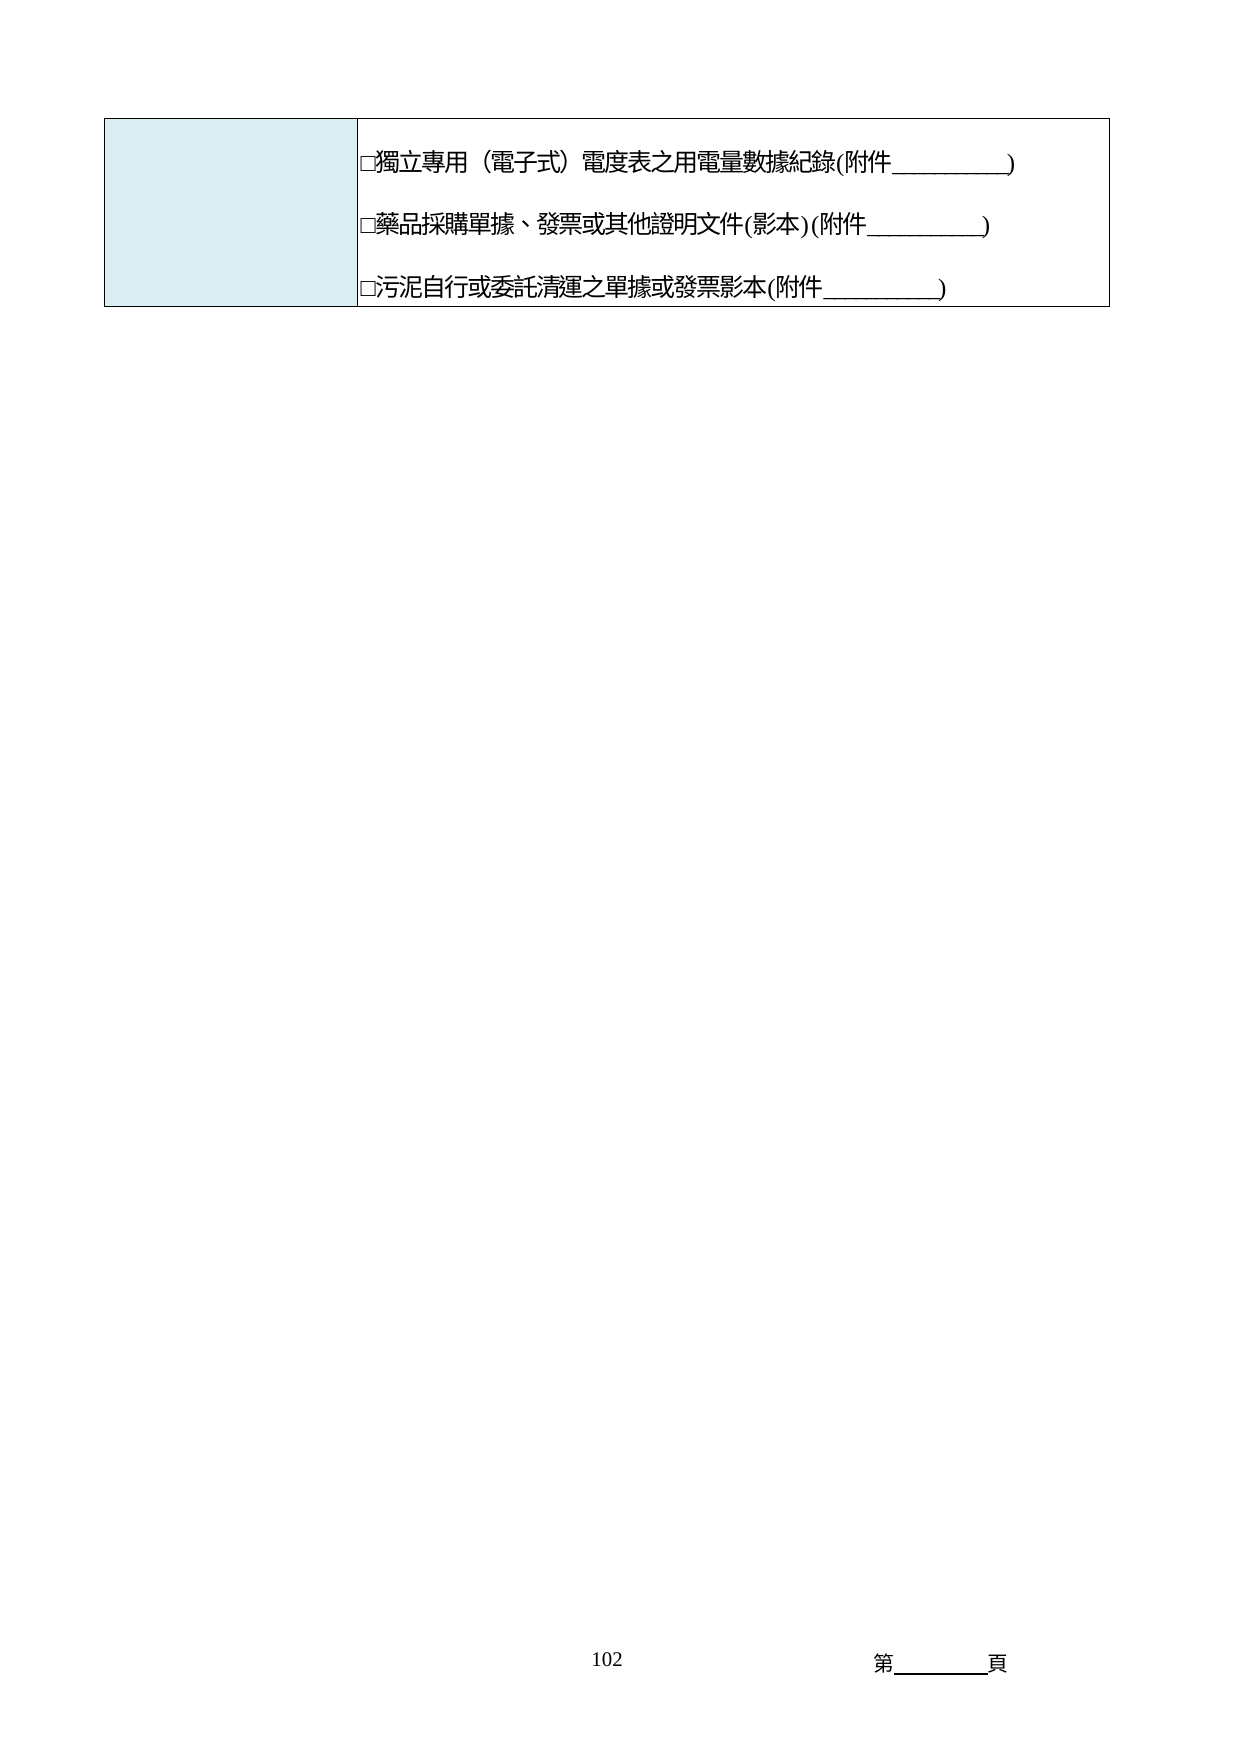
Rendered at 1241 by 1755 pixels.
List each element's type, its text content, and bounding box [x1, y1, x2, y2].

table_cell □獨立專用（電子式）電度表之用電量數據紀錄(附件___________) □藥品採購單據、發票或其他證明文件(影本) (附件___________) □污泥自行或委託清運之單據或發票影本(附件___________) [358, 119, 1109, 306]
table_cell [105, 119, 357, 306]
